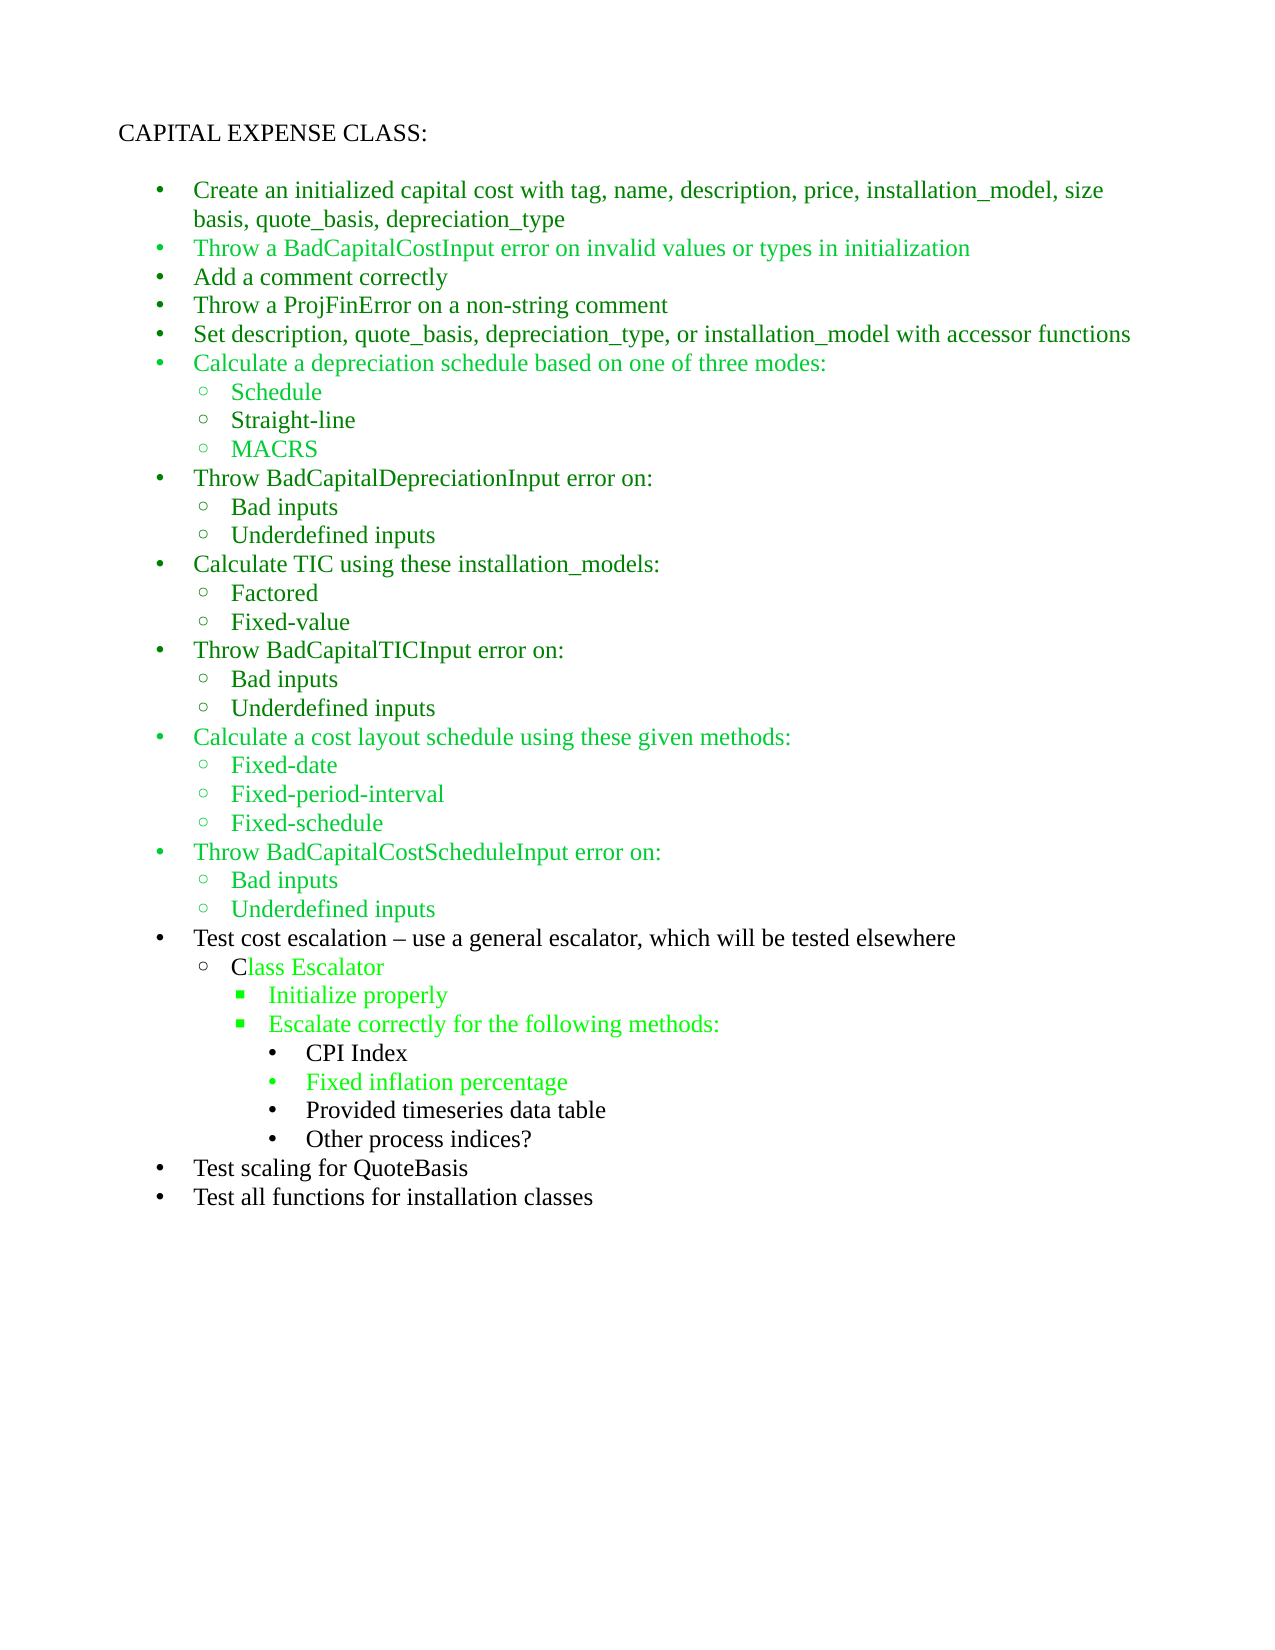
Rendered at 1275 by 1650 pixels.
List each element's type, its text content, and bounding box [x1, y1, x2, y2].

list Escalate correctly for the following methods: [231, 1009, 1157, 1038]
list Set description, quote_basis, depreciation_type, or installation_model with accessor functions [156, 319, 1157, 348]
list Throw a ProjFinError on a non-string comment [156, 291, 1157, 319]
list Underdefined inputs [193, 521, 1157, 549]
list Fixed inflation percentage [268, 1067, 1157, 1096]
list Add a comment correctly [156, 262, 1157, 291]
list Calculate TIC using these installation_models: [156, 549, 1157, 578]
list Bad inputs [193, 866, 1157, 894]
list Calculate a cost layout schedule using these given methods: [156, 722, 1157, 751]
list Fixed-value [193, 607, 1157, 636]
list Provided timeseries data table [268, 1096, 1157, 1124]
list Fixed-schedule [193, 808, 1157, 837]
list CPI Index [268, 1038, 1157, 1067]
list Create an initialized capital cost with tag, name, description, price, installation_model, size basis, quote_basis, depreciation_type [156, 176, 1157, 233]
list Test cost escalation – use a general escalator, which will be tested elsewhere [156, 923, 1157, 952]
list Throw BadCapitalTICInput error on: [156, 636, 1157, 664]
list Fixed-period-interval [193, 779, 1157, 808]
list Straight-line [193, 406, 1157, 434]
list Schedule [193, 377, 1157, 406]
list Underdefined inputs [193, 693, 1157, 722]
list Throw BadCapitalCostScheduleInput error on: [156, 837, 1157, 866]
list Test scaling for QuoteBasis [156, 1153, 1157, 1182]
list Class Escalator [193, 952, 1157, 981]
list Bad inputs [193, 664, 1157, 693]
list Other process indices? [268, 1124, 1157, 1153]
list Bad inputs [193, 492, 1157, 521]
list Initialize properly [231, 981, 1157, 1009]
list Fixed-date [193, 751, 1157, 779]
list MACRS [193, 434, 1157, 463]
list Underdefined inputs [193, 894, 1157, 923]
list Test all functions for installation classes [156, 1182, 1157, 1211]
list Calculate a depreciation schedule based on one of three modes: [156, 348, 1157, 377]
text CAPITAL EXPENSE CLASS: [118, 118, 1157, 147]
list Factored [193, 578, 1157, 607]
list Throw a BadCapitalCostInput error on invalid values or types in initialization [156, 233, 1157, 262]
list Throw BadCapitalDepreciationInput error on: [156, 463, 1157, 492]
